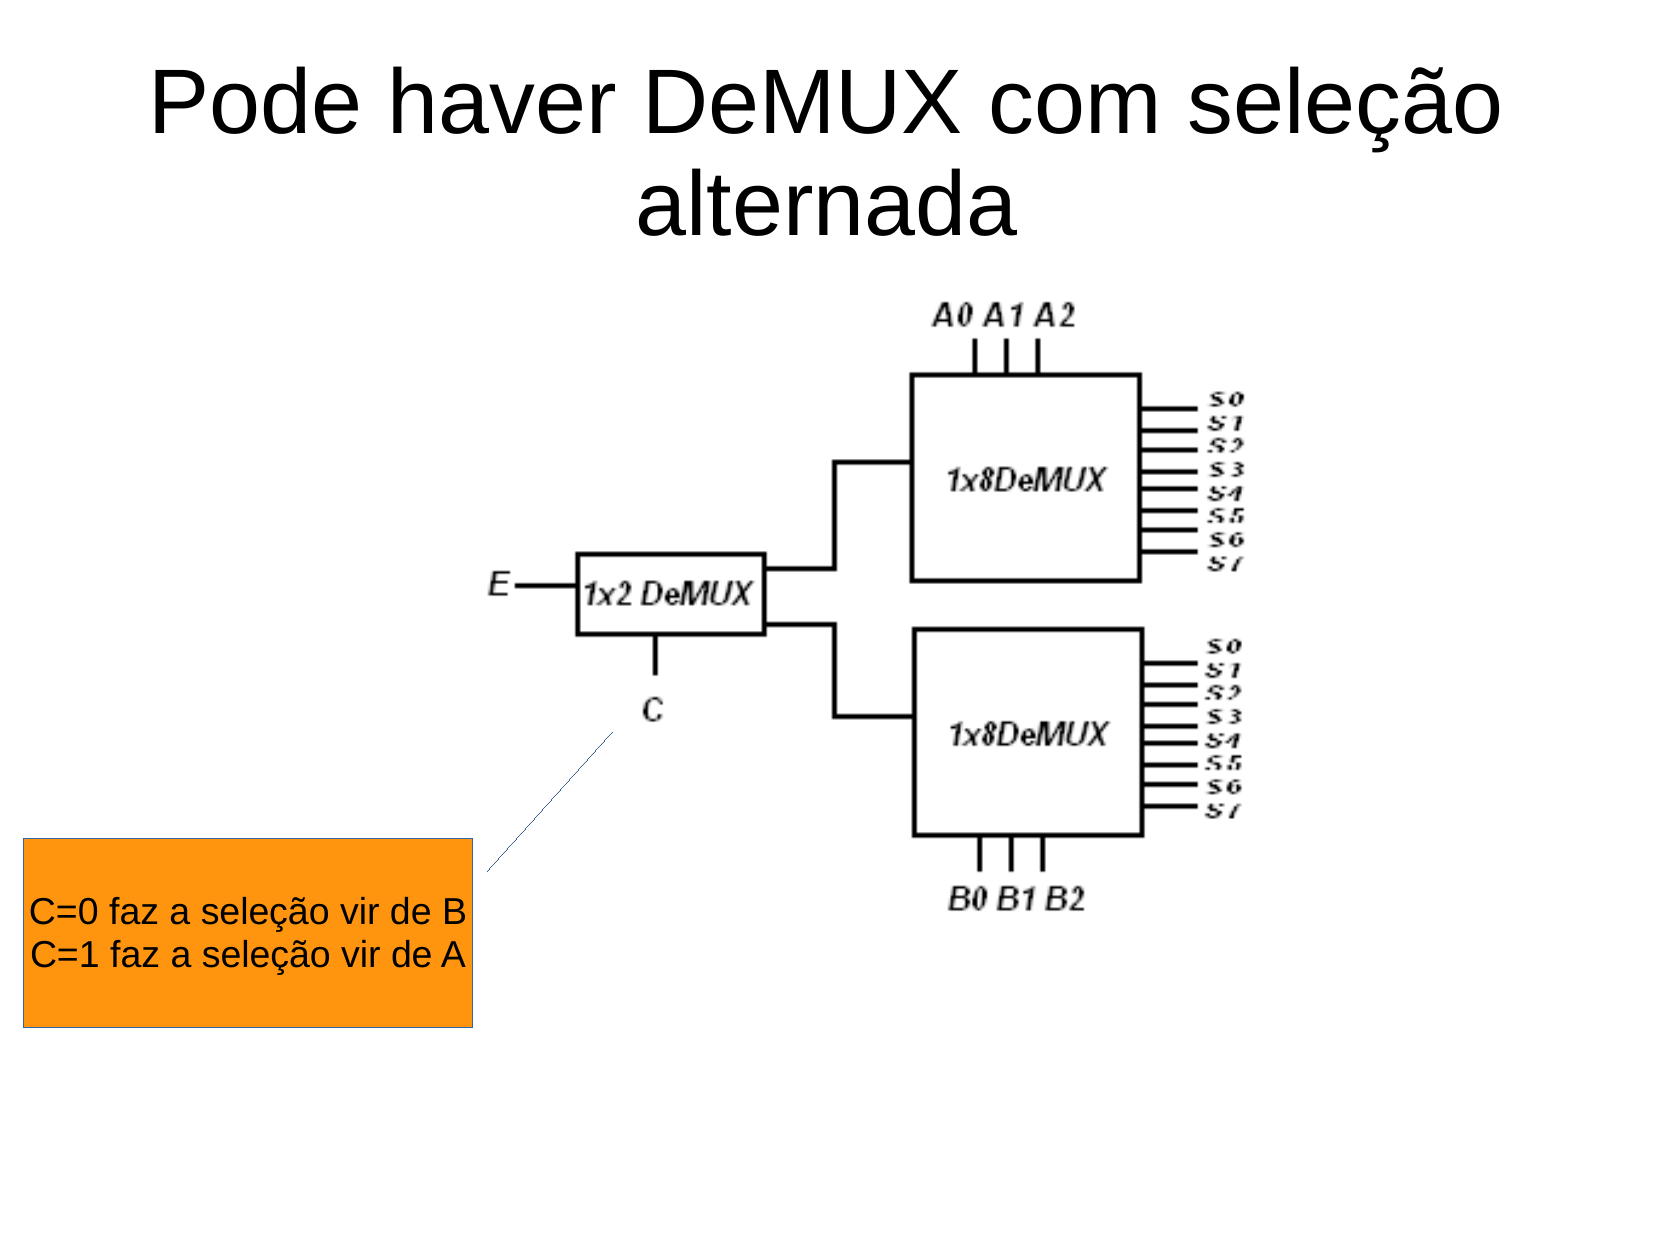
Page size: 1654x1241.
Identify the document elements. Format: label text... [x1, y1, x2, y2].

title Pode haver DeMUX com seleção alternada [82, 49, 1571, 257]
picture [455, 286, 1288, 945]
text_box C=0 faz a seleção vir de B C=1 faz a seleção vir de A [24, 839, 472, 1028]
